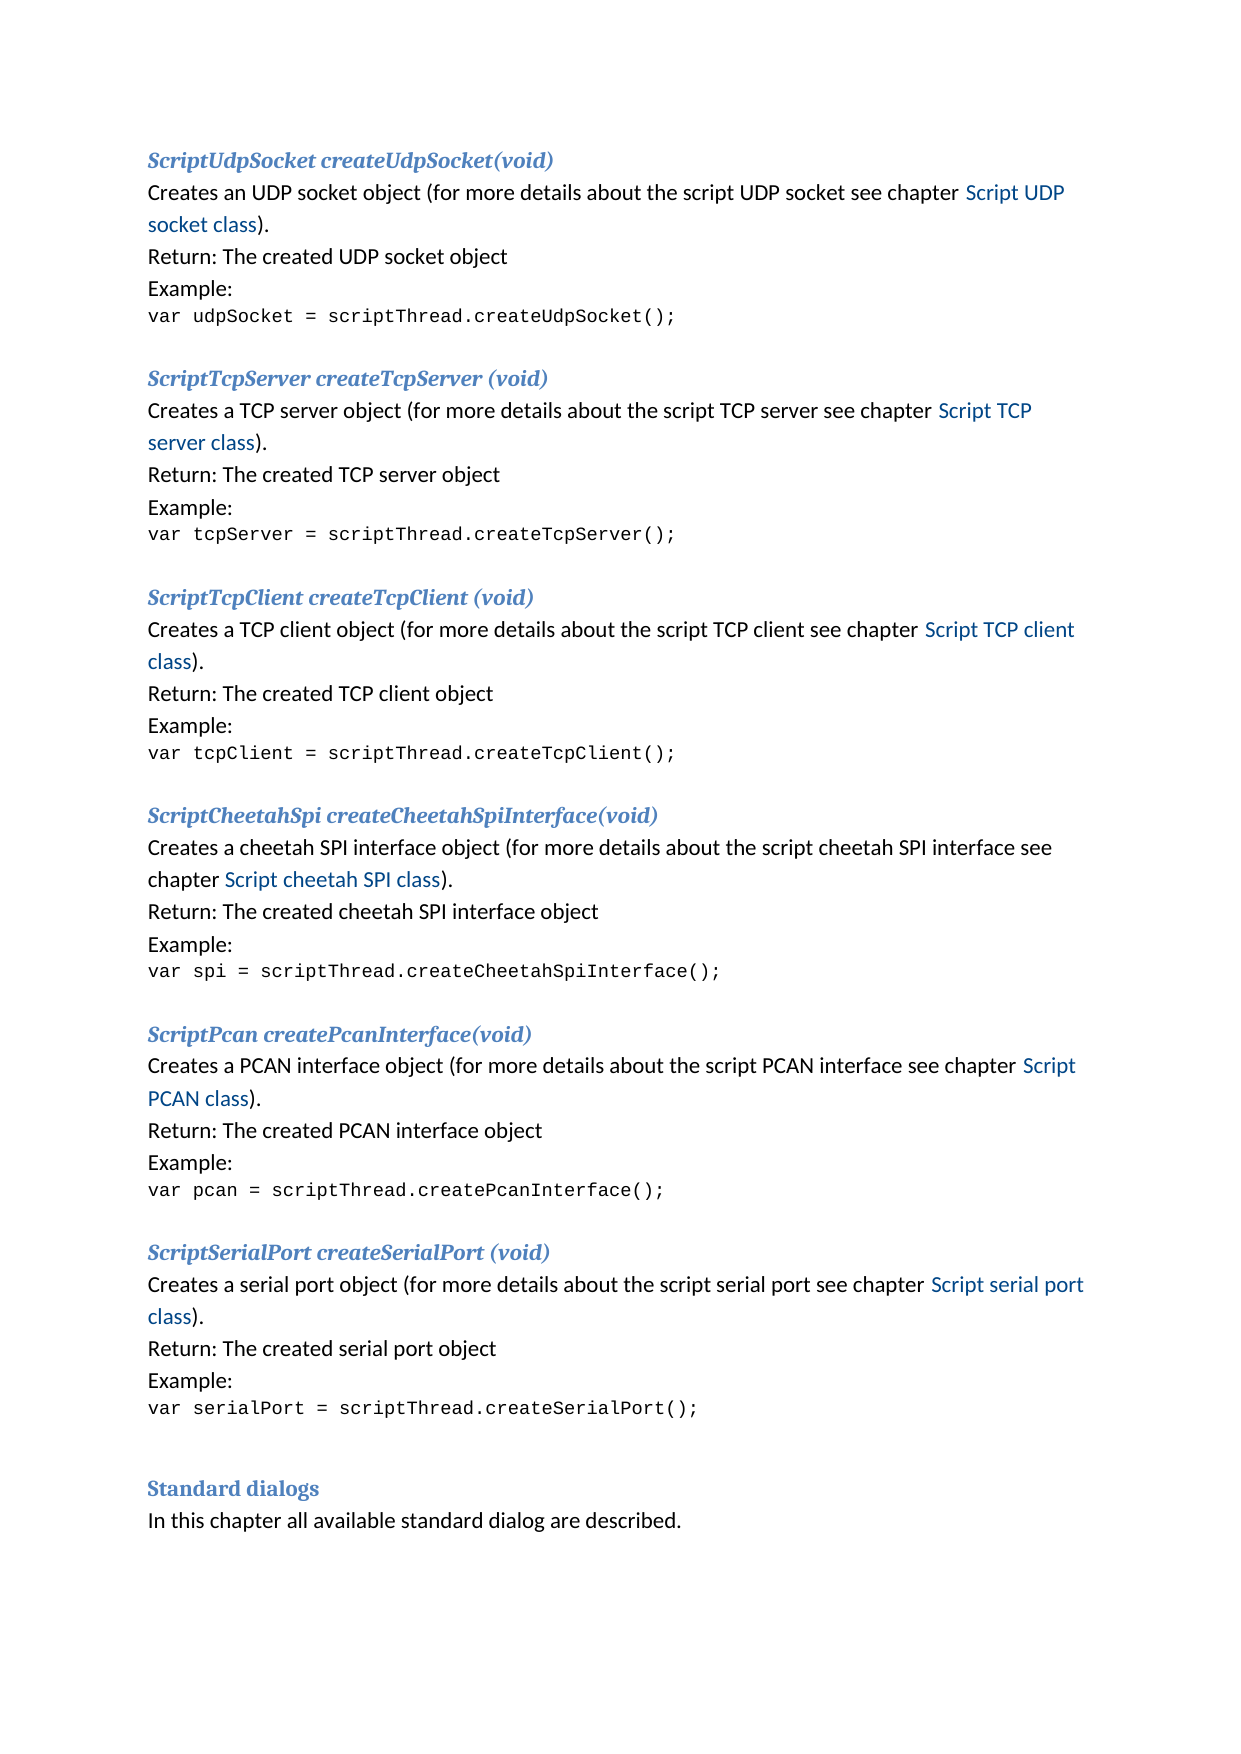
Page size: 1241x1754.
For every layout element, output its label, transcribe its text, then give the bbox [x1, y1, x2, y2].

text In this chapter all available standard dialog are described. [148, 1506, 1093, 1534]
subtitle ScriptTcpClient createTcpClient (void) [148, 584, 1093, 611]
text var spi = scriptThread.createCheetahSpiInterface(); [148, 962, 1093, 983]
text Example: [148, 1367, 1093, 1394]
text Creates a TCP server object (for more details about the script TCP server see chapter Script TCP server class). [148, 396, 1093, 456]
text var serialPort = scriptThread.createSerialPort(); [148, 1399, 1093, 1420]
subtitle ScriptPcan createPcanInterface(void) [148, 1021, 1093, 1048]
text Creates an UDP socket object (for more details about the script UDP socket see chapter Script UDP socket class). [148, 178, 1093, 238]
text Return: The created UDP socket object [148, 242, 1093, 270]
text Return: The created TCP server object [148, 461, 1093, 489]
text Return: The created TCP client object [148, 679, 1093, 707]
text Return: The created serial port object [148, 1334, 1093, 1362]
subtitle ScriptCheetahSpi createCheetahSpiInterface(void) [148, 803, 1093, 829]
text Example: [148, 930, 1093, 958]
text var tcpServer = scriptThread.createTcpServer(); [148, 525, 1093, 546]
text var tcpClient = scriptThread.createTcpClient(); [148, 743, 1093, 765]
text var pcan = scriptThread.createPcanInterface(); [148, 1180, 1093, 1202]
text Creates a PCAN interface object (for more details about the script PCAN interface see chapter Script PCAN class). [148, 1052, 1093, 1112]
subtitle ScriptTcpServer createTcpServer (void) [148, 366, 1093, 392]
text Return: The created cheetah SPI interface object [148, 897, 1093, 926]
text var udpSocket = scriptThread.createUdpSocket(); [148, 307, 1093, 328]
text Creates a cheetah SPI interface object (for more details about the script cheetah SPI interface see chapter Script cheetah SPI class). [148, 833, 1093, 893]
subtitle ScriptSerialPort createSerialPort (void) [148, 1240, 1093, 1266]
text Example: [148, 274, 1093, 302]
subtitle Standard dialogs [148, 1476, 1093, 1502]
text Example: [148, 711, 1093, 739]
subtitle ScriptUdpSocket createUdpSocket(void) [148, 148, 1093, 174]
text Creates a serial port object (for more details about the script serial port see chapter Script serial port class). [148, 1270, 1093, 1330]
text Creates a TCP client object (for more details about the script TCP client see chapter Script TCP client class). [148, 615, 1093, 675]
text Example: [148, 493, 1093, 521]
text Return: The created PCAN interface object [148, 1116, 1093, 1144]
text Example: [148, 1148, 1093, 1176]
